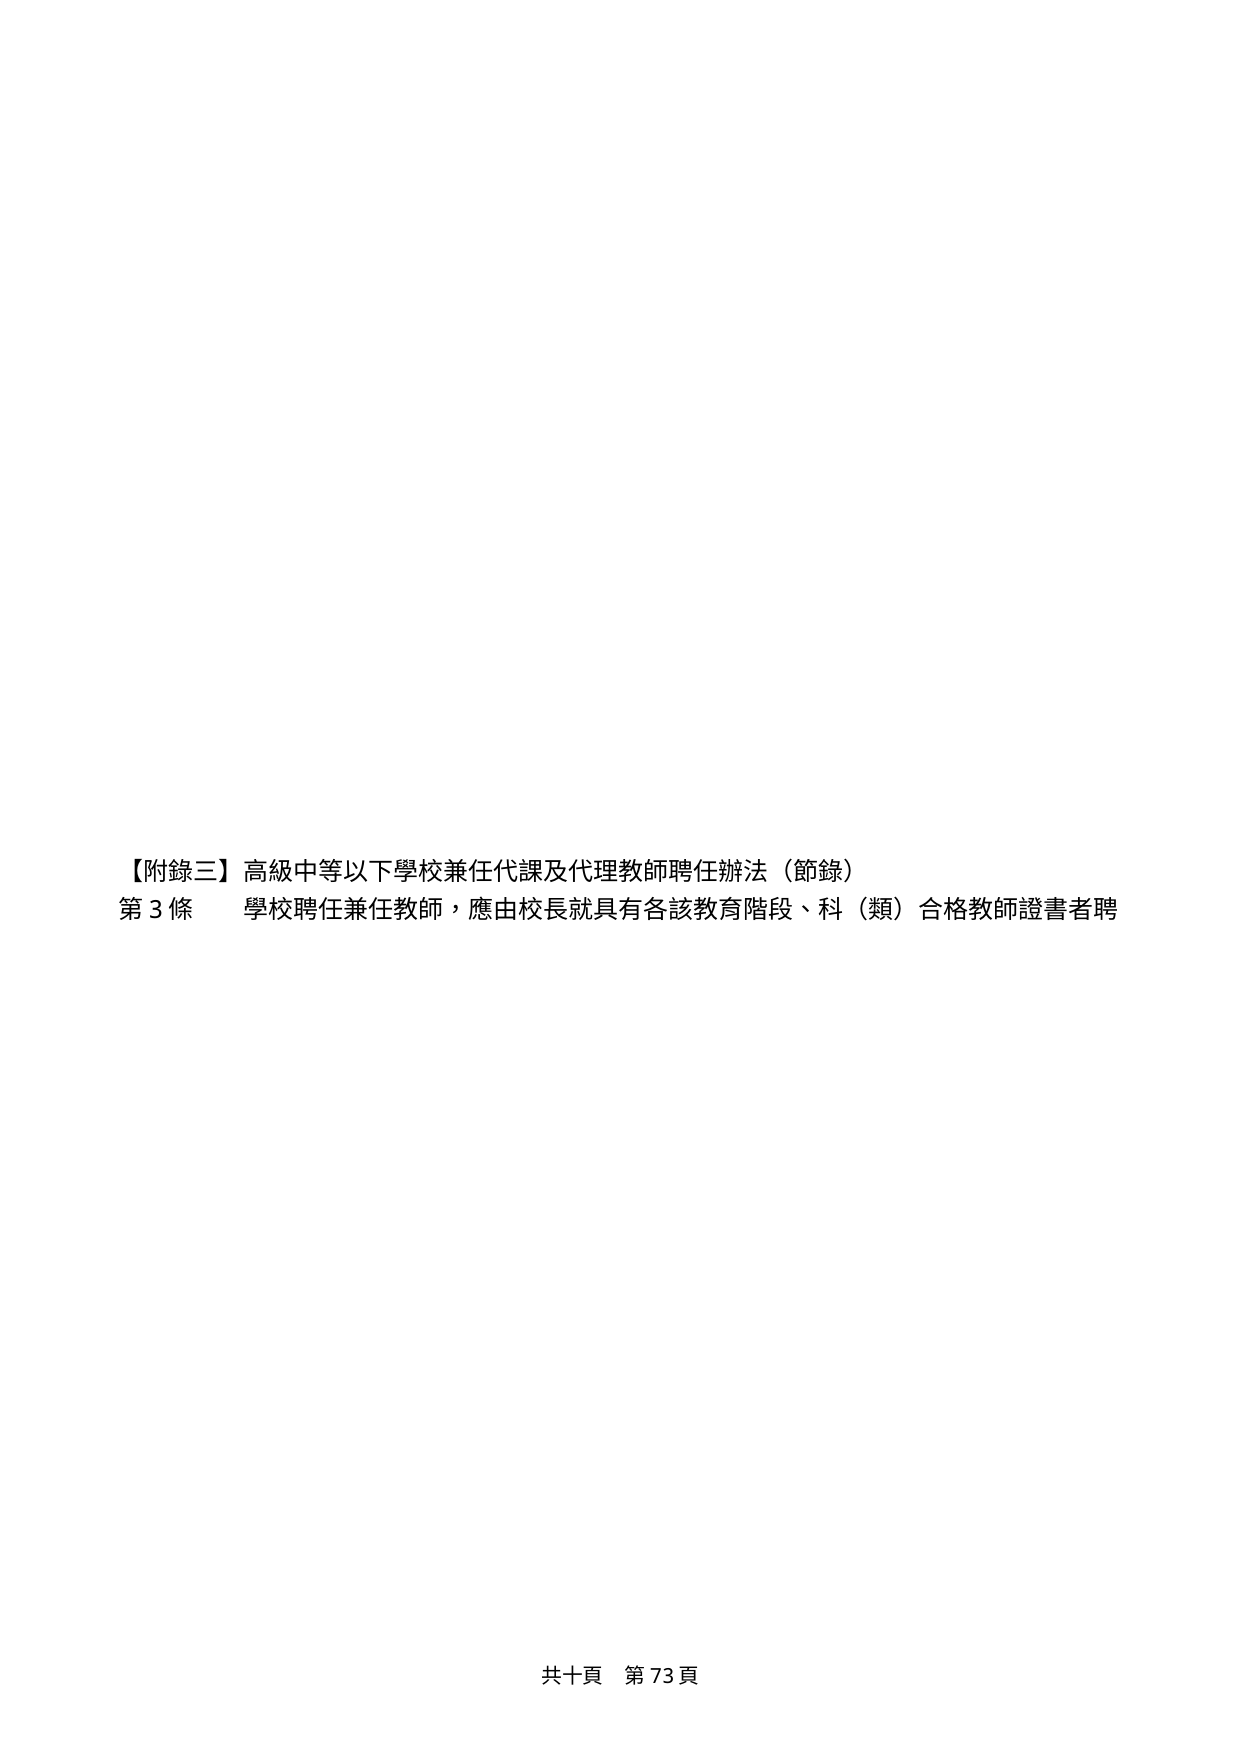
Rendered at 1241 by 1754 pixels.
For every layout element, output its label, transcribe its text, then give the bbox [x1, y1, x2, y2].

text 【附錄三】高級中等以下學校兼任代課及代理教師聘任辦法（節錄） [118, 828, 1122, 891]
text 第3條 學校聘任兼任教師，應由校長就具有各該教育階段、科（類）合格教師證書者聘 [118, 891, 1122, 926]
